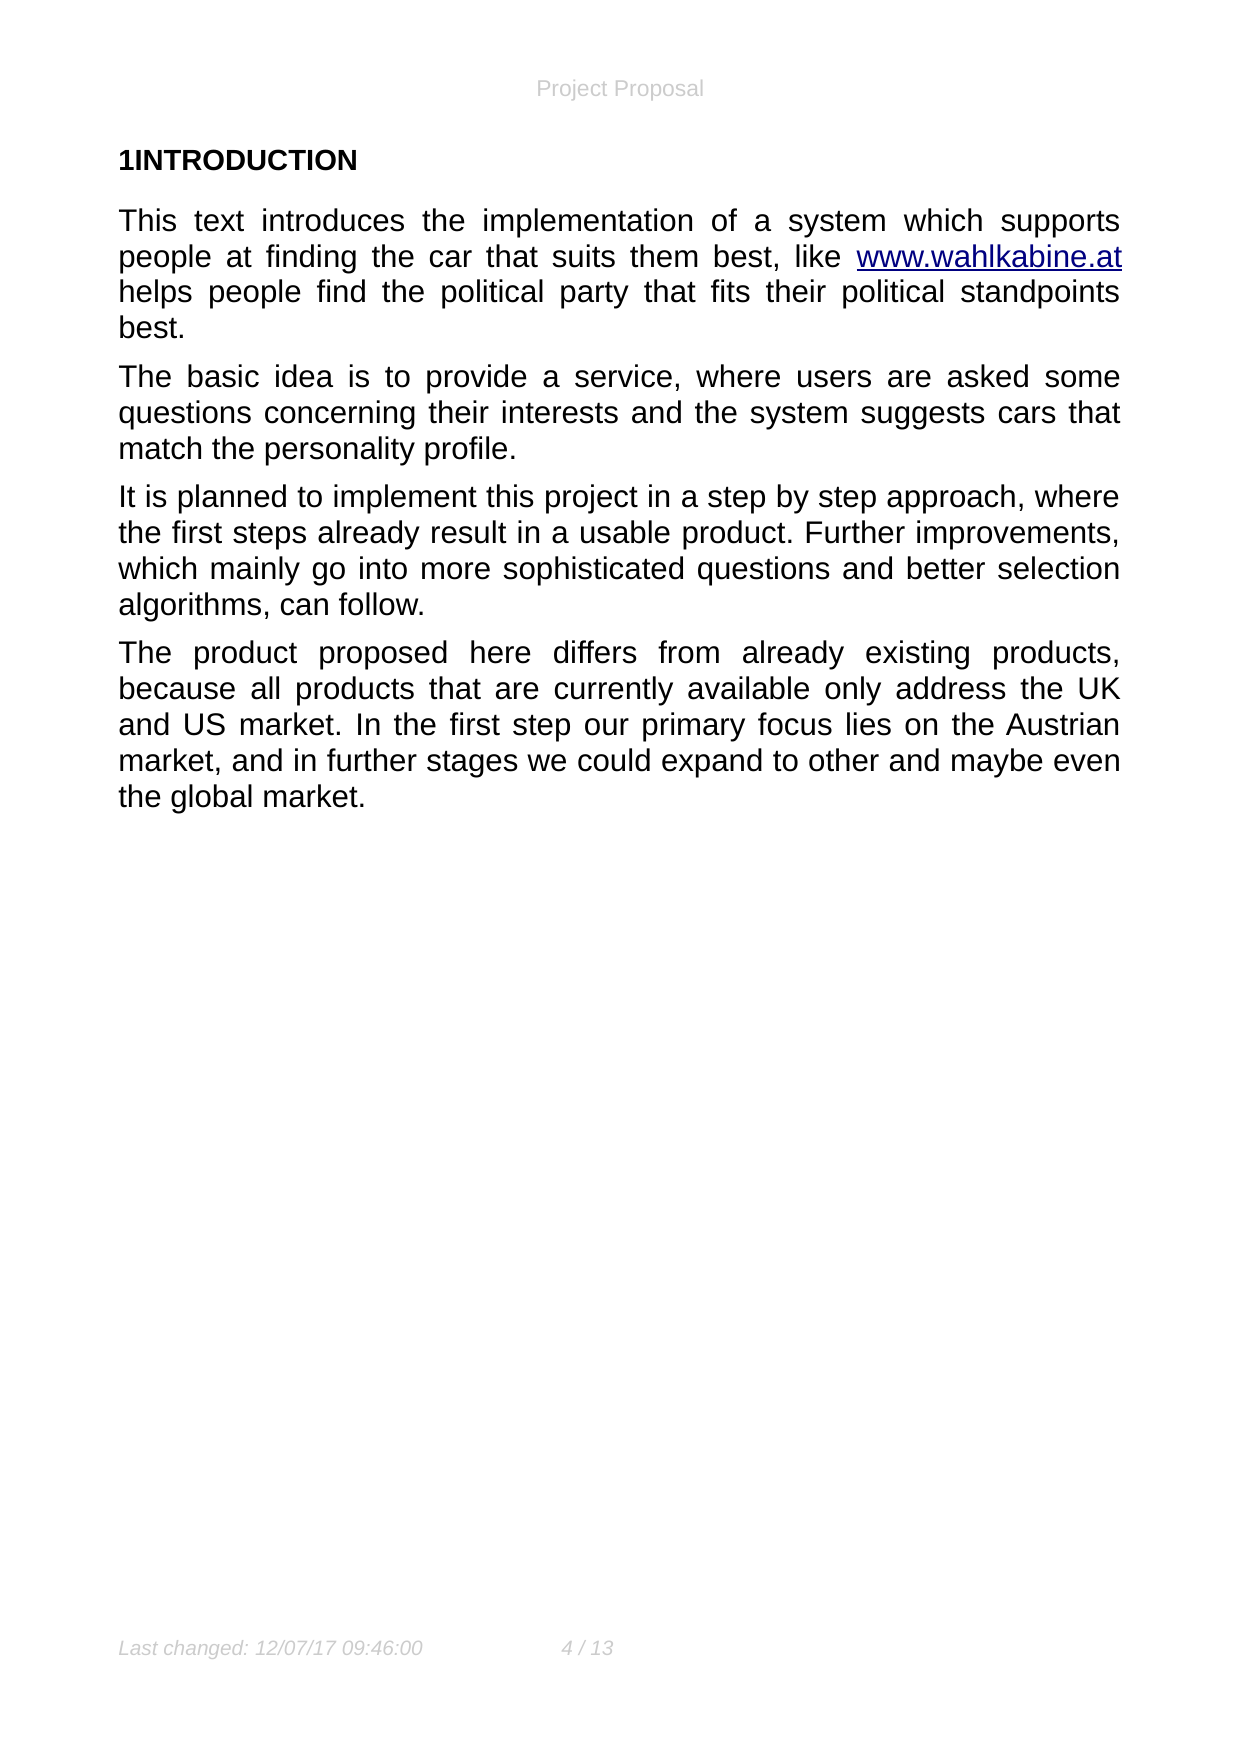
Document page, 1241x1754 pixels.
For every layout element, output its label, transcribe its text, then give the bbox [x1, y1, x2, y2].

text This text introduces the implementation of a system which supports people at finding the car that suits them best, like www.wahlkabine.at helps people find the political party that fits their political standpoints best. [118, 202, 1122, 345]
text It is planned to implement this project in a step by step approach, where the first steps already result in a usable product. Further improvements, which mainly go into more sophisticated questions and better selection algorithms, can follow. [118, 478, 1122, 622]
text The product proposed here differs from already existing products, because all products that are currently available only address the UK and US market. In the first step our primary focus lies on the Austrian market, and in further stages we could expand to other and maybe even the global market. [118, 634, 1122, 814]
text The basic idea is to provide a service, where users are asked some questions concerning their interests and the system suggests cars that match the personality profile. [118, 358, 1122, 466]
subtitle Introduction [118, 143, 1122, 177]
